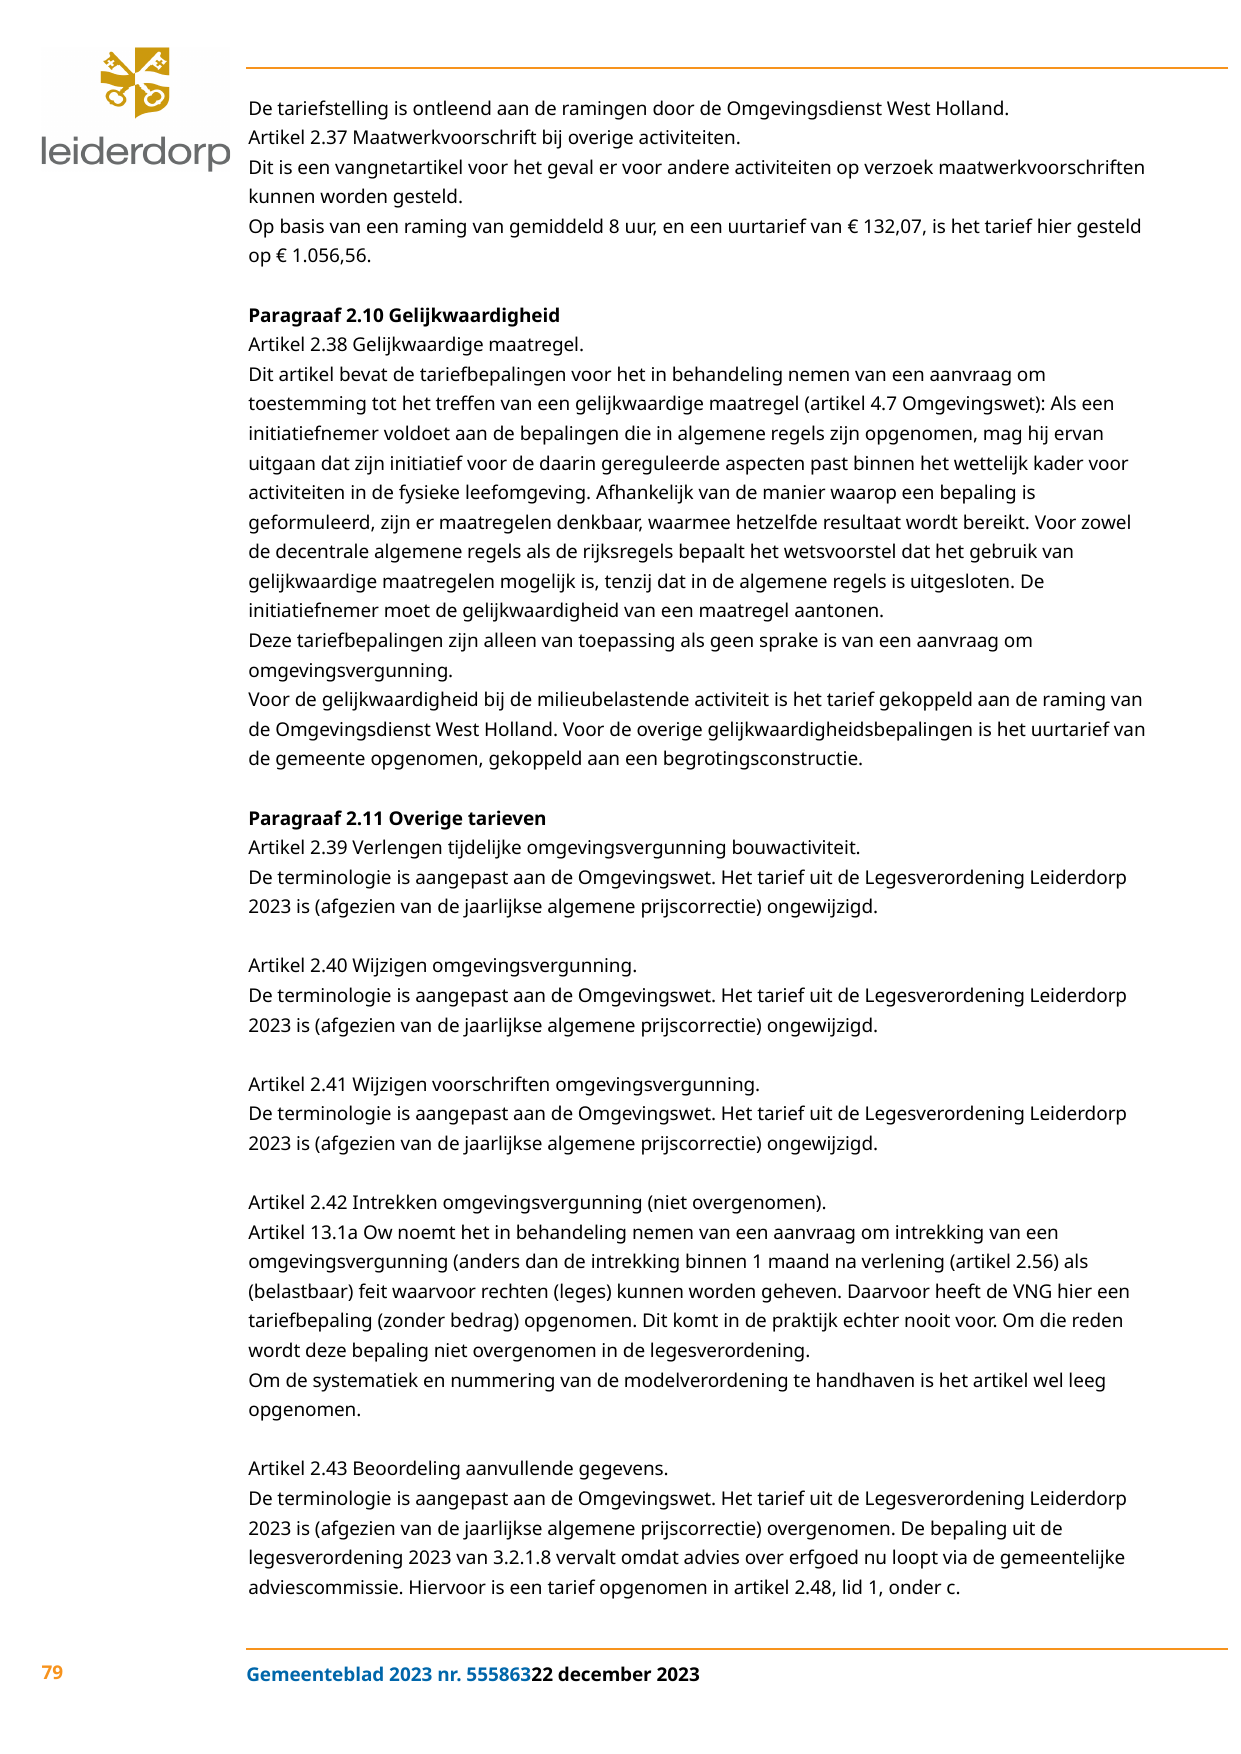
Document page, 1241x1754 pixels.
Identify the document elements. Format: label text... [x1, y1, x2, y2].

text Paragraaf 2.11 Overige tarieven [248, 805, 1152, 831]
text Artikel 2.43 Beoordeling aanvullende gegevens. [248, 1456, 1152, 1481]
text De terminologie is aangepast aan de Omgevingswet. Het tarief uit de Legesverordening Leiderdorp 2023 is (afgezien van de jaarlijkse algemene prijscorrectie) overgenomen. De bepaling uit de legesverordening 2023 van 3.2.1.8 vervalt omdat advies over erfgoed nu loopt via de gemeentelijke adviescommissie. Hiervoor is een tarief opgenomen in artikel 2.48, lid 1, onder c. [248, 1485, 1152, 1600]
text Paragraaf 2.10 Gelijkwaardigheid [248, 302, 1152, 328]
text Op basis van een raming van gemiddeld 8 uur, en een uurtarief van € 132,07, is het tarief hier gesteld op € 1.056,56. [248, 213, 1152, 268]
text De terminologie is aangepast aan de Omgevingswet. Het tarief uit de Legesverordening Leiderdorp 2023 is (afgezien van de jaarlijkse algemene prijscorrectie) ongewijzigd. [248, 864, 1152, 919]
text Dit artikel bevat de tariefbepalingen voor het in behandeling nemen van een aanvraag om toestemming tot het treffen van een gelijkwaardige maatregel (artikel 4.7 Omgevingswet): Als een initiatiefnemer voldoet aan de bepalingen die in algemene regels zijn opgenomen, mag hij ervan uitgaan dat zijn initiatief voor de daarin gereguleerde aspecten past binnen het wettelijk kader voor activiteiten in de fysieke leefomgeving. Afhankelijk van de manier waarop een bepaling is geformuleerd, zijn er maatregelen denkbaar, waarmee hetzelfde resultaat wordt bereikt. Voor zowel de decentrale algemene regels als de rijksregels bepaalt het wetsvoorstel dat het gebruik van gelijkwaardige maatregelen mogelijk is, tenzij dat in de algemene regels is uitgesloten. De initiatiefnemer moet de gelijkwaardigheid van een maatregel aantonen. [248, 361, 1152, 623]
text Om de systematiek en nummering van de modelverordening te handhaven is het artikel wel leeg opgenomen. [248, 1367, 1152, 1422]
text Dit is een vangnetartikel voor het geval er voor andere activiteiten op verzoek maatwerkvoorschriften kunnen worden gesteld. [248, 154, 1152, 209]
text De terminologie is aangepast aan de Omgevingswet. Het tarief uit de Legesverordening Leiderdorp 2023 is (afgezien van de jaarlijkse algemene prijscorrectie) ongewijzigd. [248, 982, 1152, 1038]
text Artikel 13.1a Ow noemt het in behandeling nemen van een aanvraag om intrekking van een omgevingsvergunning (anders dan de intrekking binnen 1 maand na verlening (artikel 2.56) als (belastbaar) feit waarvoor rechten (leges) kunnen worden geheven. Daarvoor heeft de VNG hier een tariefbepaling (zonder bedrag) opgenomen. Dit komt in de praktijk echter nooit voor. Om die reden wordt deze bepaling niet overgenomen in de legesverordening. [248, 1219, 1152, 1363]
picture [41, 47, 231, 172]
text Artikel 2.37 Maatwerkvoorschrift bij overige activiteiten. [248, 124, 1152, 150]
text Voor de gelijkwaardigheid bij de milieubelastende activiteit is het tarief gekoppeld aan de raming van de Omgevingsdienst West Holland. Voor de overige gelijkwaardigheidsbepalingen is het uurtarief van de gemeente opgenomen, gekoppeld aan een begrotingsconstructie. [248, 686, 1152, 771]
text Artikel 2.41 Wijzigen voorschriften omgevingsvergunning. [248, 1071, 1152, 1097]
text Artikel 2.39 Verlengen tijdelijke omgevingsvergunning bouwactiviteit. [248, 834, 1152, 860]
text Artikel 2.40 Wijzigen omgevingsvergunning. [248, 953, 1152, 978]
text De terminologie is aangepast aan de Omgevingswet. Het tarief uit de Legesverordening Leiderdorp 2023 is (afgezien van de jaarlijkse algemene prijscorrectie) ongewijzigd. [248, 1101, 1152, 1156]
text De tariefstelling is ontleend aan de ramingen door de Omgevingsdienst West Holland. [248, 95, 1152, 121]
text Deze tariefbepalingen zijn alleen van toepassing als geen sprake is van een aanvraag om omgevingsvergunning. [248, 627, 1152, 683]
text Artikel 2.38 Gelijkwaardige maatregel. [248, 331, 1152, 357]
text Artikel 2.42 Intrekken omgevingsvergunning (niet overgenomen). [248, 1189, 1152, 1215]
